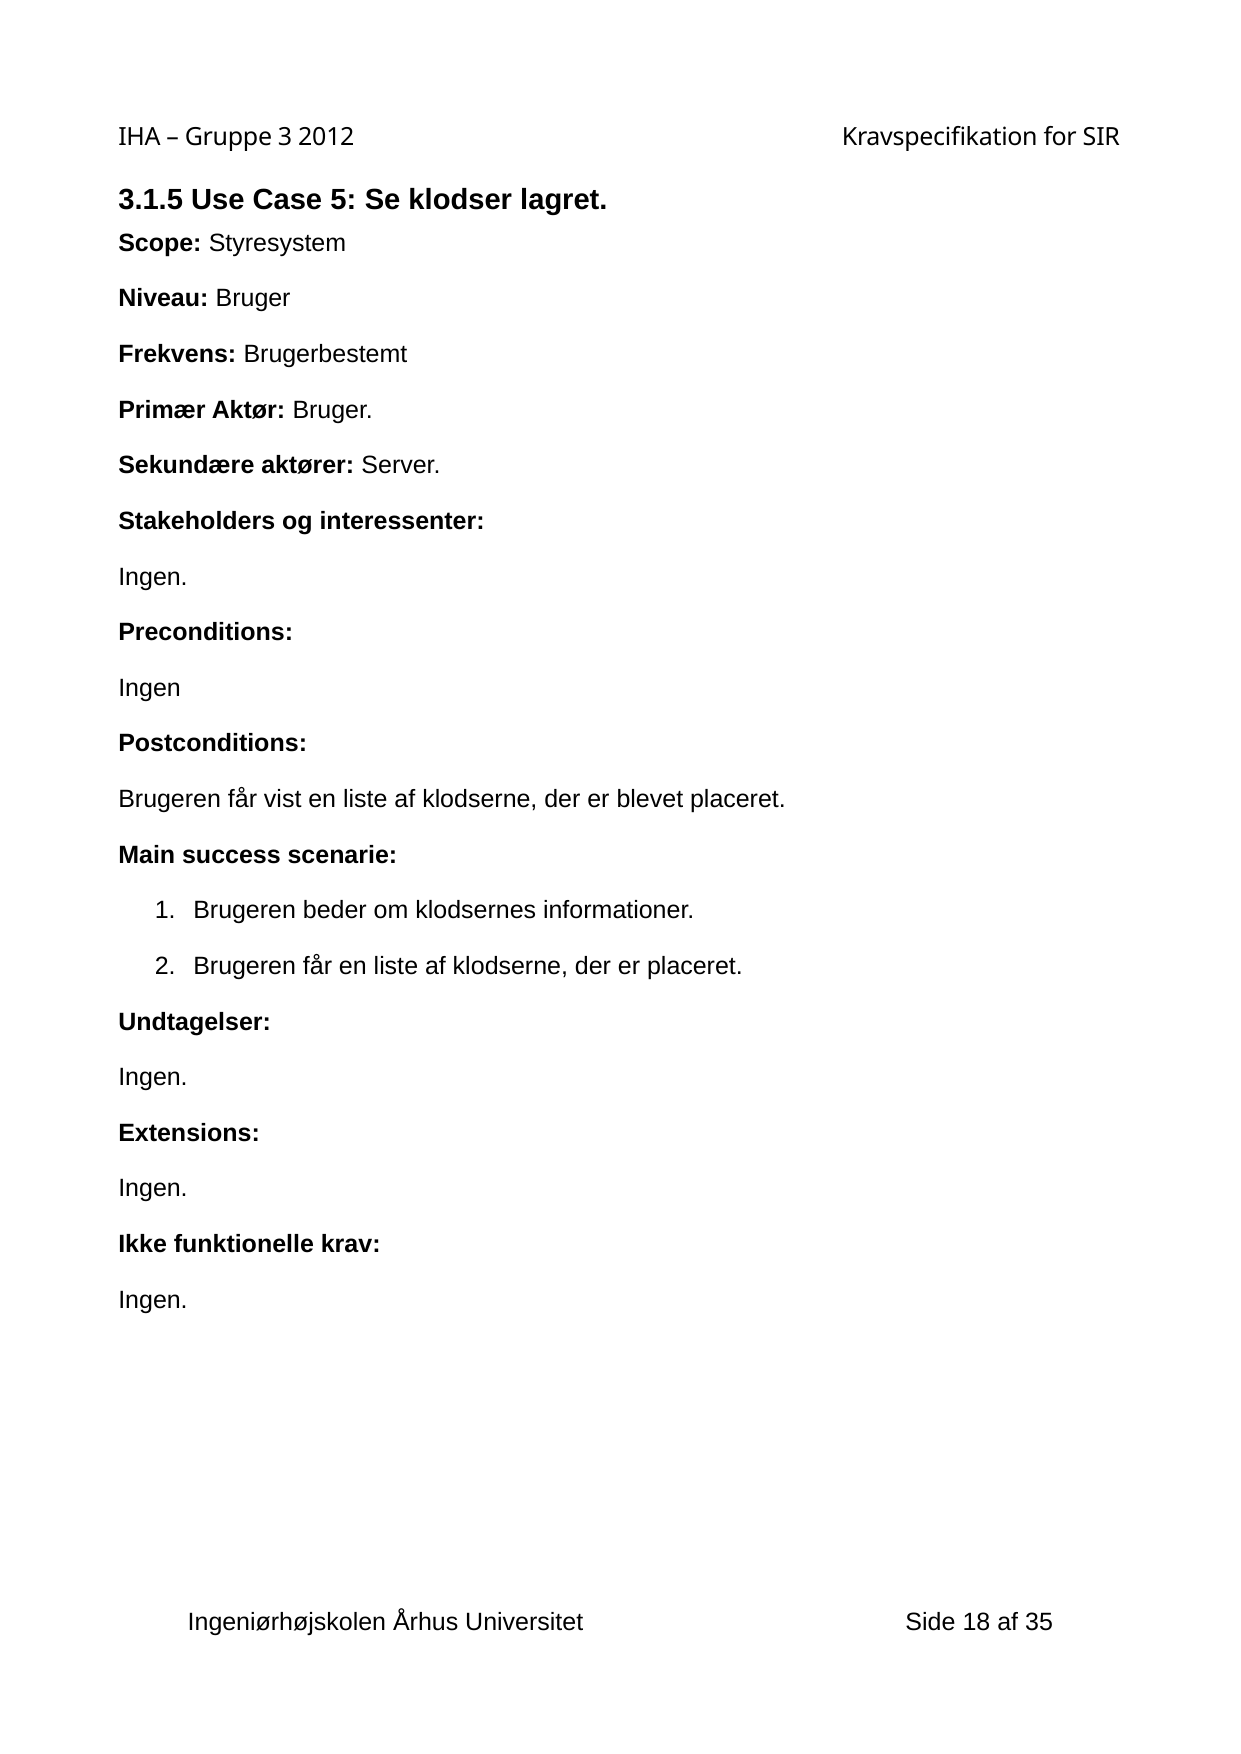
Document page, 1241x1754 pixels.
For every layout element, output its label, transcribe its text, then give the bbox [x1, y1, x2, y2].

list Brugeren får en liste af klodserne, der er placeret. [154, 951, 1122, 979]
text Brugeren får vist en liste af klodserne, der er blevet placeret. [118, 784, 1122, 813]
text Sekundære aktører: Server. [118, 450, 1122, 479]
text Stakeholders og interessenter: [118, 506, 1122, 534]
text Frekvens: Brugerbestemt [118, 339, 1122, 368]
subtitle 3.1.5 Use Case 5: Se klodser lagret. [118, 182, 1122, 215]
text Primær Aktør: Bruger. [118, 394, 1122, 423]
text Niveau: Bruger [118, 283, 1122, 312]
text Scope: Styresystem [118, 228, 1122, 256]
text Postconditions: [118, 728, 1122, 757]
text Preconditions: [118, 617, 1122, 646]
text Undtagelser: [118, 1006, 1122, 1035]
text Main success scenarie: [118, 839, 1122, 868]
list Brugeren beder om klodsernes informationer. [154, 895, 1122, 924]
text Extensions: [118, 1118, 1122, 1146]
text Ingen. [118, 561, 1122, 590]
text Ingen. [118, 1284, 1122, 1313]
text Ingen [118, 673, 1122, 701]
text Ikke funktionelle krav: [118, 1229, 1122, 1258]
text Ingen. [118, 1173, 1122, 1202]
text Ingen. [118, 1062, 1122, 1091]
